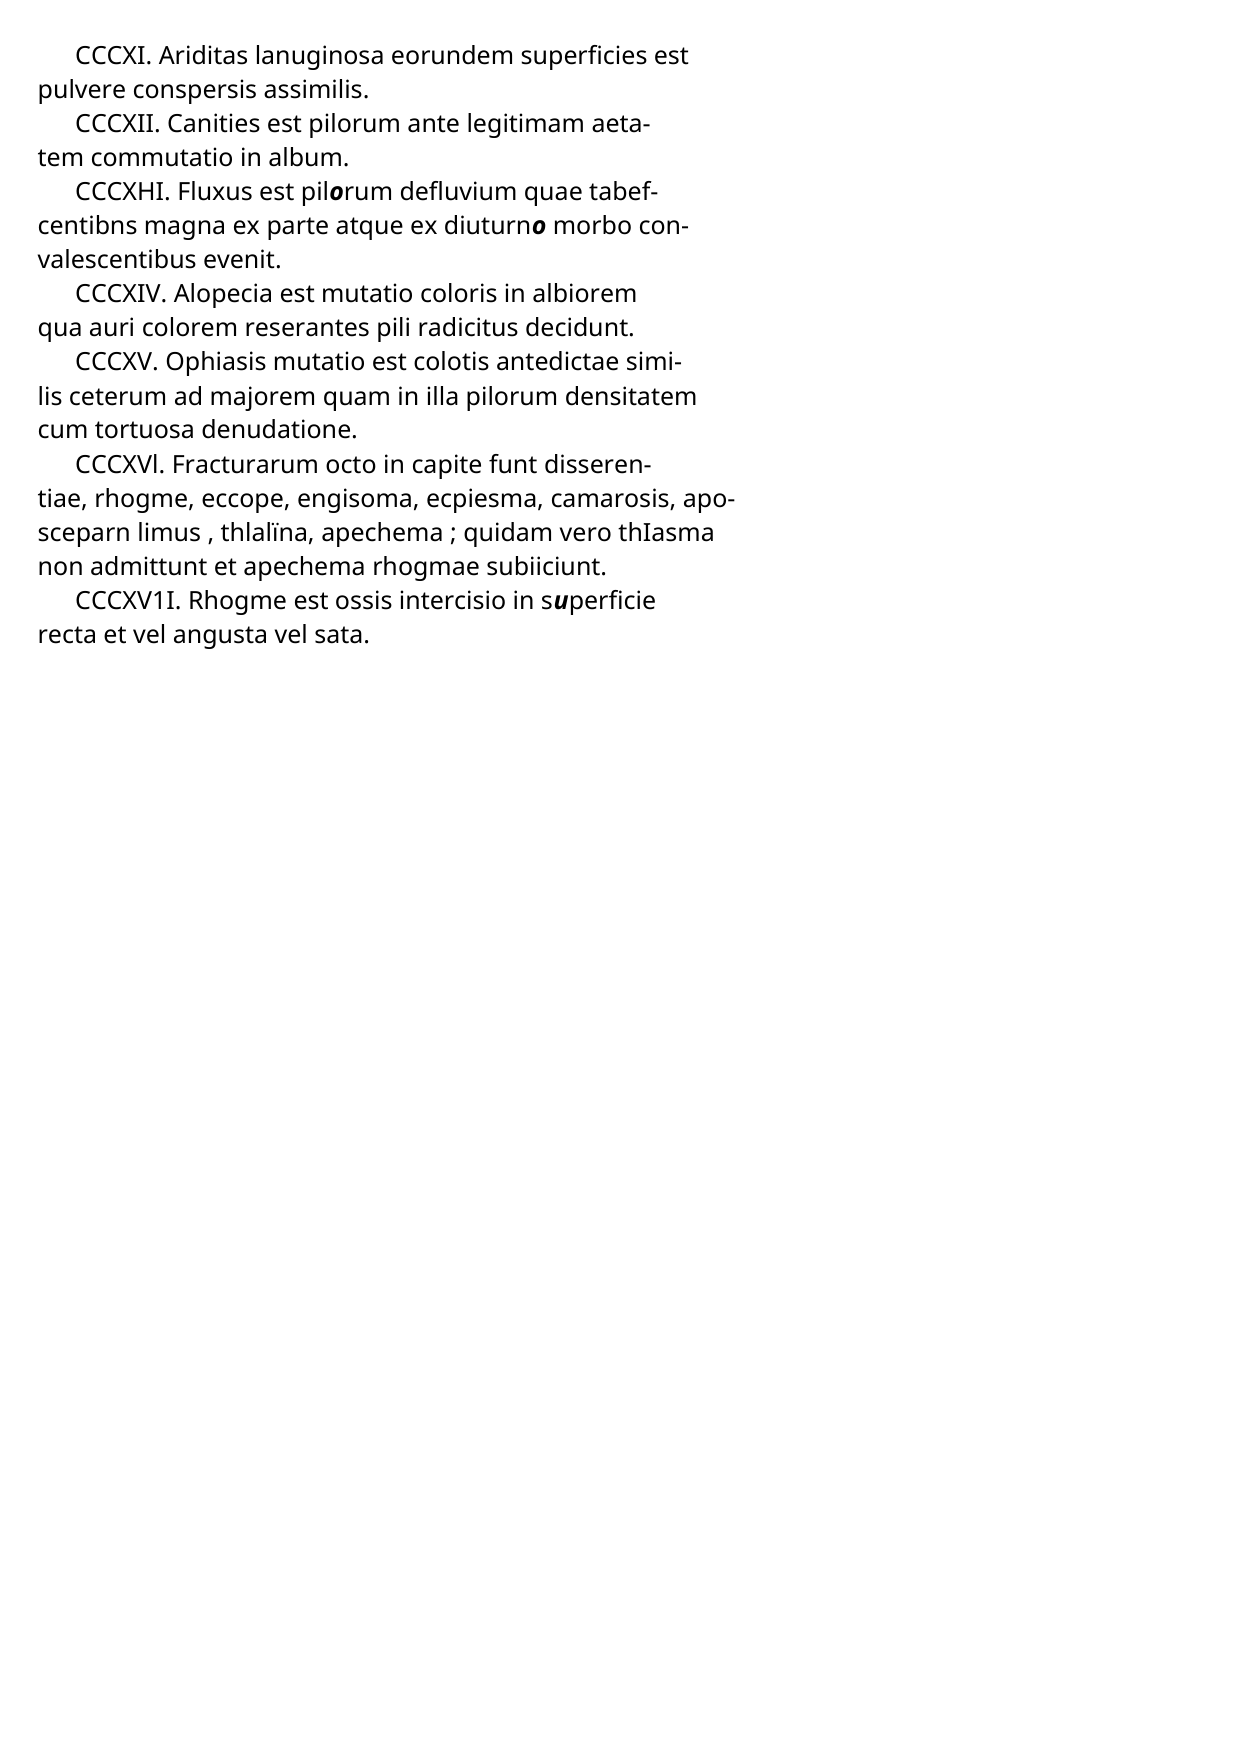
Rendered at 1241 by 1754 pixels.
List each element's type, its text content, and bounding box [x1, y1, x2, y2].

text CCCXII. Canities est pilorum ante legitimam aeta- tem commutatio in album. [37, 106, 1203, 174]
text CCCXV. Ophiasis mutatio est colotis antedictae simi- lis ceterum ad majorem quam in illa pilorum densitatem cum tortuosa denudatione. [37, 344, 1203, 446]
text CCCXIV. Alopecia est mutatio coloris in albiorem qua auri colorem reserantes pili radicitus decidunt. [37, 276, 1203, 344]
text CCCXV1I. Rhogme est ossis intercisio in superficie recta et vel angusta vel sata. [37, 582, 1203, 651]
text CCCXVl. Fracturarum octo in capite funt disseren- tiae, rhogme, eccope, engisoma, ecpiesma, camarosis, apo- sceparn limus , thlalïna, apechema ; quidam vero thIasma non admittunt et apechema rhogmae subiiciunt. [37, 446, 1203, 582]
text CCCXI. Ariditas lanuginosa eorundem superficies est pulvere conspersis assimilis. [37, 37, 1203, 106]
text CCCXHI. Fluxus est pilorum defluvium quae tabef- centibns magna ex parte atque ex diuturno morbo con- valescentibus evenit. [37, 174, 1203, 276]
